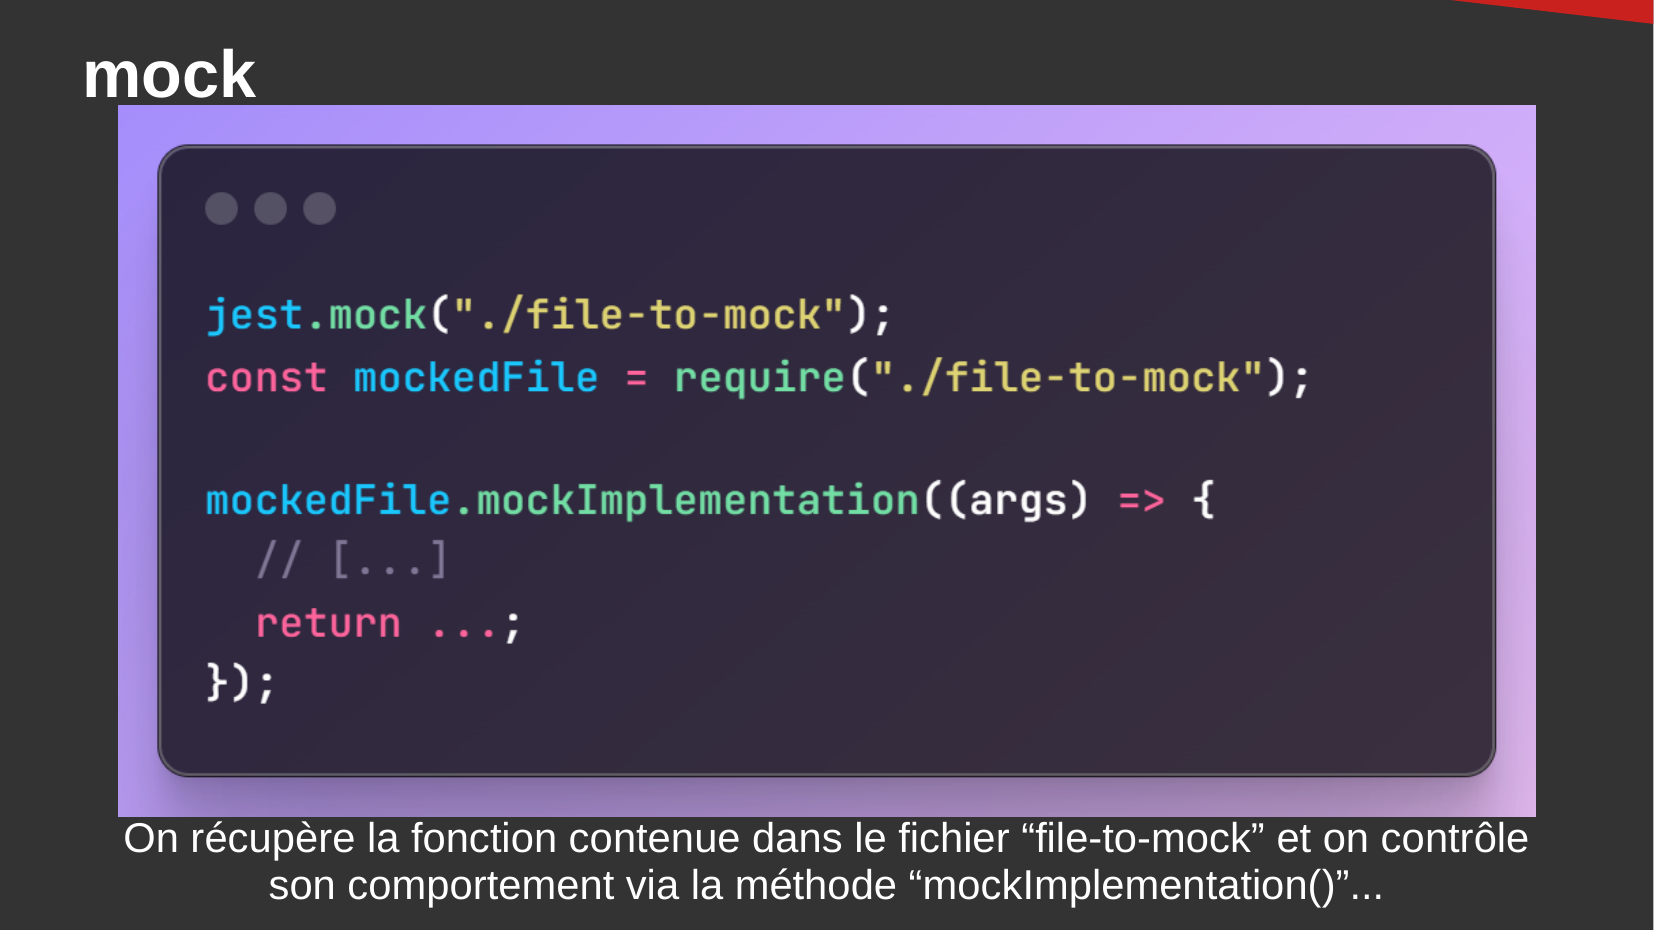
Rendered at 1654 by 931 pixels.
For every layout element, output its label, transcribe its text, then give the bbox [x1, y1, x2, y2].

title mock [82, 37, 1571, 112]
picture [118, 105, 1536, 818]
text_box [1450, 0, 1654, 24]
list On récupère la fonction contenue dans le fichier “file-to-mock” et on contrôle son comportement via la méthode “mockImplementation()”... [118, 818, 1536, 916]
